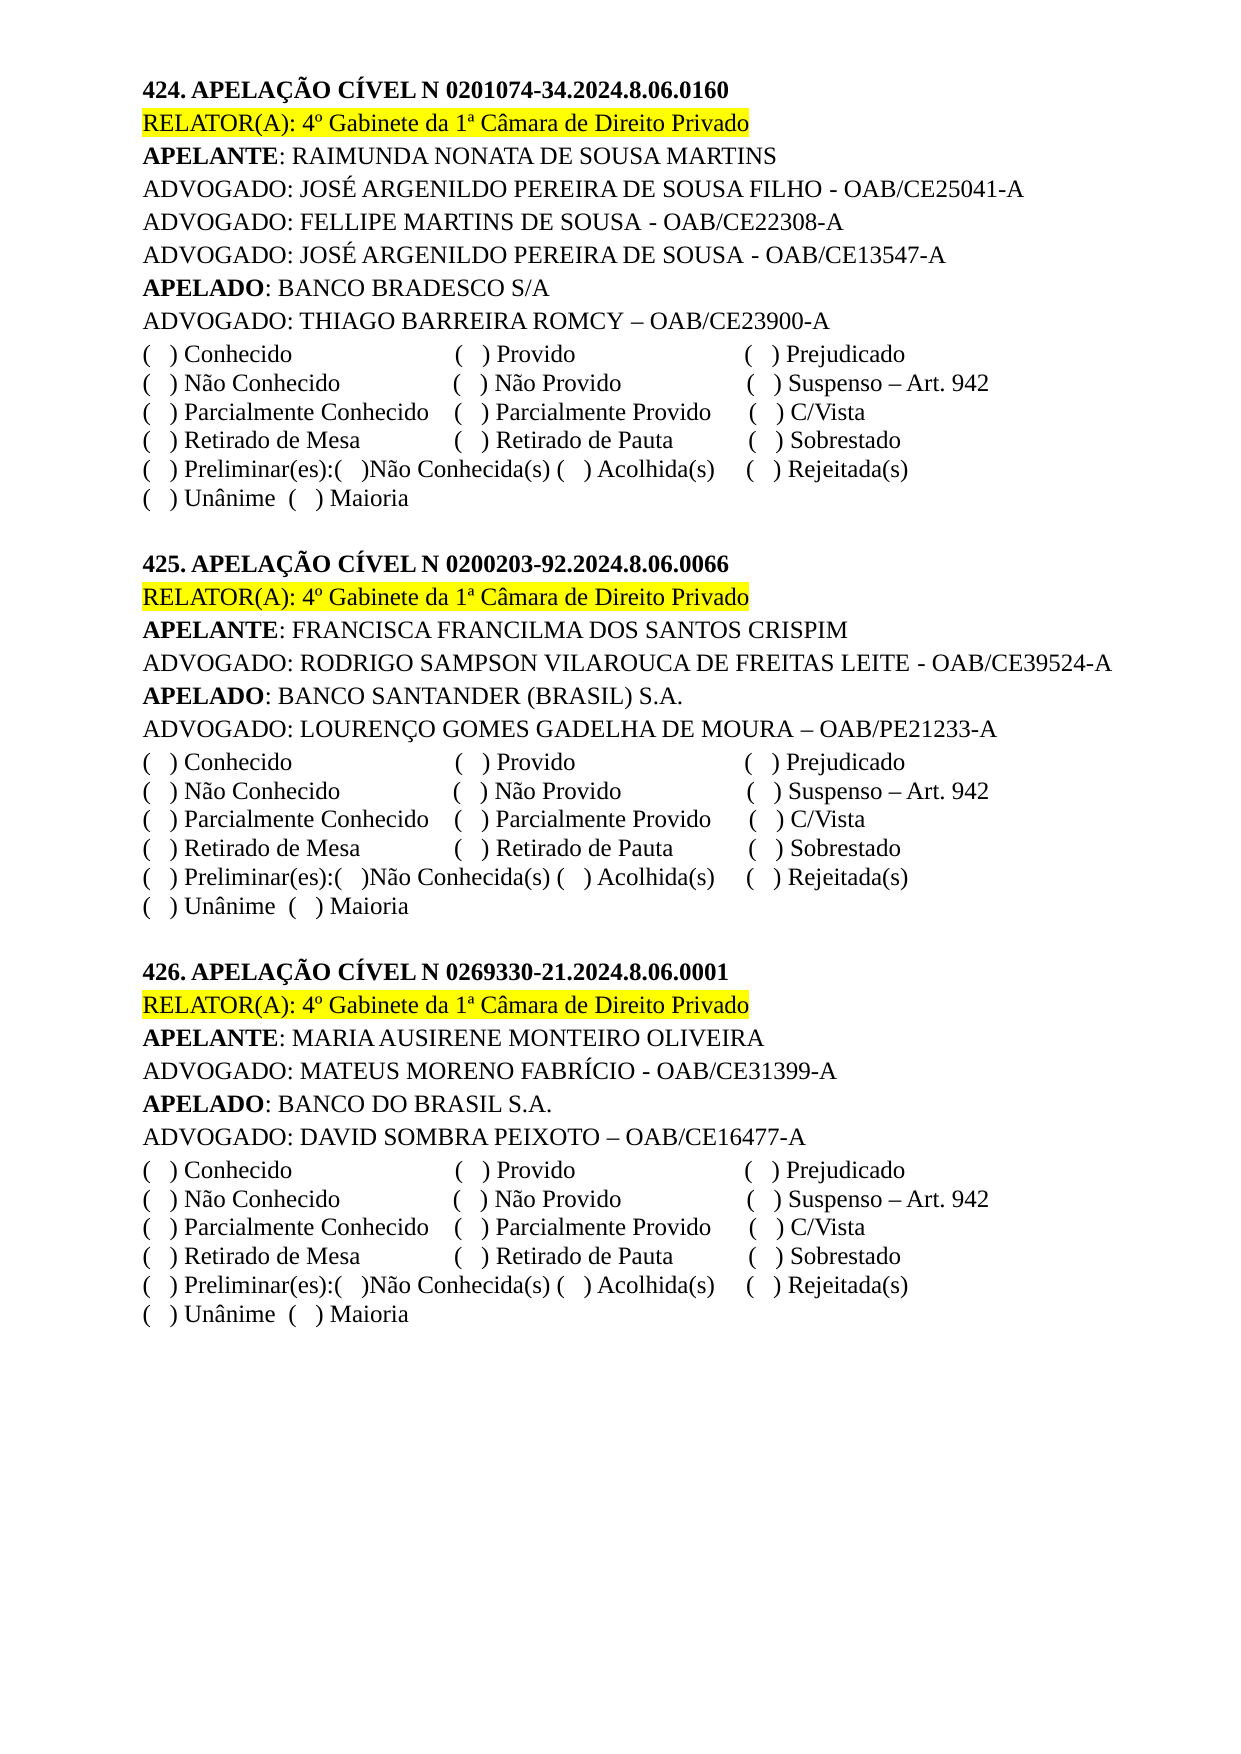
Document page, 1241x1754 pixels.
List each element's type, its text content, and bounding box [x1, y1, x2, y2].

text ( ) Não Conhecido ( ) Não Provido ( ) Suspenso – Art. 942 [142, 1184, 1158, 1212]
text ( ) Retirado de Mesa ( ) Retirado de Pauta ( ) Sobrestado [142, 833, 1158, 862]
text ( ) Não Conhecido ( ) Não Provido ( ) Suspenso – Art. 942 [142, 368, 1158, 397]
text ( ) Não Conhecido ( ) Não Provido ( ) Suspenso – Art. 942 [142, 776, 1158, 804]
text ( ) Preliminar(es):( )Não Conhecida(s) ( ) Acolhida(s) ( ) Rejeitada(s) [142, 1270, 1158, 1299]
text ( ) Unânime ( ) Maioria 425. APELAÇÃO CÍVEL N 0200203-92.2024.8.06.0066 RELATOR(A): 4º Gabinete da 1ª Câmara de Direito Privado APELANTE: FRANCISCA FRANCILMA DOS SANTOS CRISPIM ADVOGADO: RODRIGO SAMPSON VILAROUCA DE FREITAS LEITE - OAB/CE39524-A APELADO: BANCO SANTANDER (BRASIL) S.A. ADVOGADO: LOURENÇO GOMES GADELHA DE MOURA – OAB/PE21233-A [142, 483, 1141, 743]
text ( ) Unânime ( ) Maioria 426. APELAÇÃO CÍVEL N 0269330-21.2024.8.06.0001 RELATOR(A): 4º Gabinete da 1ª Câmara de Direito Privado APELANTE: MARIA AUSIRENE MONTEIRO OLIVEIRA ADVOGADO: MATEUS MORENO FABRÍCIO - OAB/CE31399-A APELADO: BANCO DO BRASIL S.A. ADVOGADO: DAVID SOMBRA PEIXOTO – OAB/CE16477-A [142, 891, 1141, 1151]
text ( ) Conhecido ( ) Provido ( ) Prejudicado [142, 1155, 1141, 1184]
text 424. APELAÇÃO CÍVEL N 0201074-34.2024.8.06.0160 RELATOR(A): 4º Gabinete da 1ª Câmara de Direito Privado APELANTE: RAIMUNDA NONATA DE SOUSA MARTINS ADVOGADO: JOSÉ ARGENILDO PEREIRA DE SOUSA FILHO - OAB/CE25041-A ADVOGADO: FELLIPE MARTINS DE SOUSA - OAB/CE22308-A ADVOGADO: JOSÉ ARGENILDO PEREIRA DE SOUSA - OAB/CE13547-A APELADO: BANCO BRADESCO S/A ADVOGADO: THIAGO BARREIRA ROMCY – OAB/CE23900-A [142, 75, 1141, 335]
text ( ) Unânime ( ) Maioria [142, 1299, 1141, 1393]
text ( ) Parcialmente Conhecido ( ) Parcialmente Provido ( ) C/Vista [142, 804, 1158, 833]
text ( ) Preliminar(es):( )Não Conhecida(s) ( ) Acolhida(s) ( ) Rejeitada(s) [142, 862, 1158, 891]
text ( ) Parcialmente Conhecido ( ) Parcialmente Provido ( ) C/Vista [142, 397, 1158, 425]
text ( ) Retirado de Mesa ( ) Retirado de Pauta ( ) Sobrestado [142, 1241, 1158, 1270]
text ( ) Retirado de Mesa ( ) Retirado de Pauta ( ) Sobrestado [142, 425, 1158, 454]
text ( ) Parcialmente Conhecido ( ) Parcialmente Provido ( ) C/Vista [142, 1212, 1158, 1241]
text ( ) Conhecido ( ) Provido ( ) Prejudicado [142, 339, 1141, 368]
text ( ) Conhecido ( ) Provido ( ) Prejudicado [142, 747, 1141, 776]
text ( ) Preliminar(es):( )Não Conhecida(s) ( ) Acolhida(s) ( ) Rejeitada(s) [142, 454, 1158, 483]
